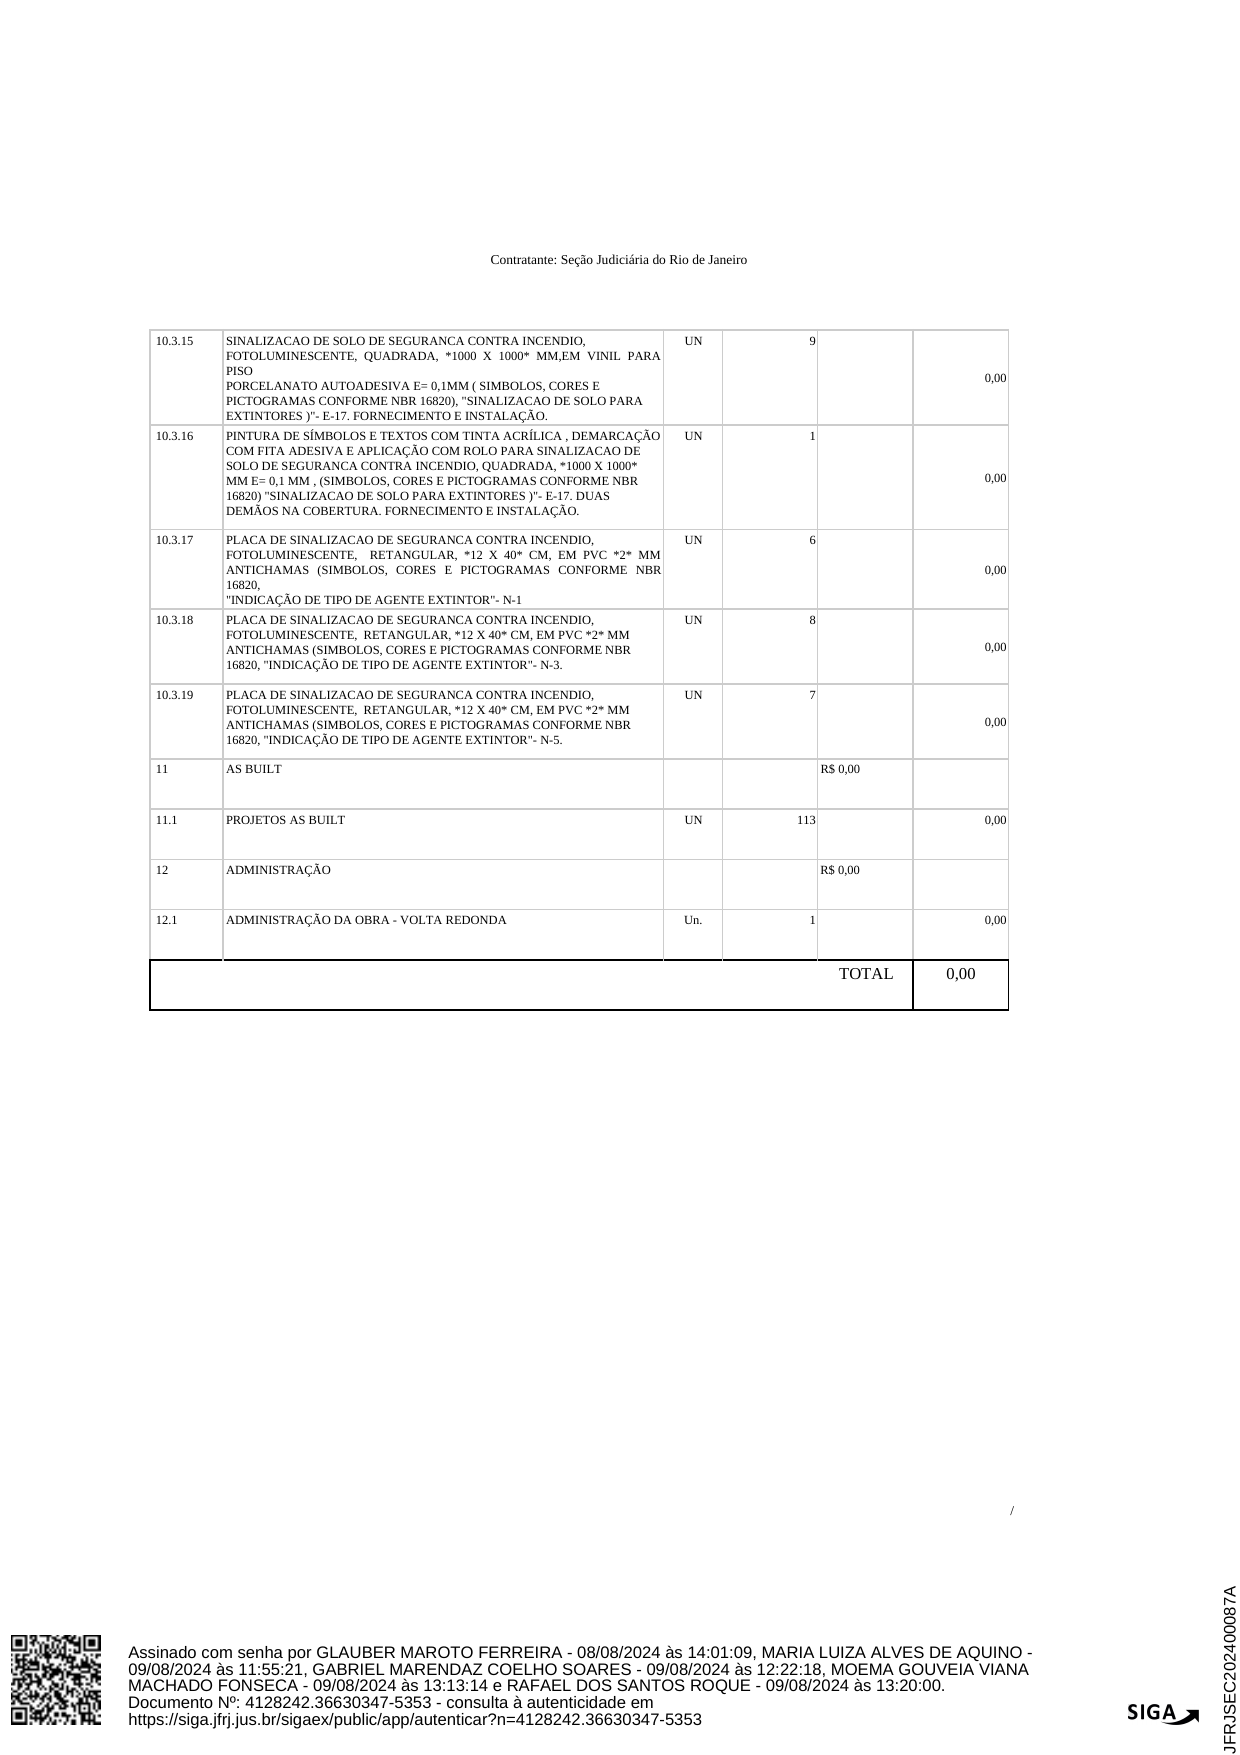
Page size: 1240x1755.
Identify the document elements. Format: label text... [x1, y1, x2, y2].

table_cell PLACA DE SINALIZACAO DE SEGURANCA CONTRA INCENDIO, FOTOLUMINESCENTE, RETANGULAR, *12 X 40* CM, EM PVC *2* MM ANTICHAMAS (SIMBOLOS, CORES E PICTOGRAMAS CONFORME NBR 16820, "INDICAÇÃO DE TIPO DE AGENTE EXTINTOR"- N-5. [224, 685, 663, 758]
table_cell 12 [151, 860, 222, 909]
table_cell [664, 860, 722, 909]
table_cell UN [664, 530, 722, 608]
table_cell 11 [151, 760, 222, 808]
table_cell 0,00 [914, 426, 1008, 528]
table_cell [914, 860, 1008, 909]
table_cell [914, 760, 1008, 808]
table_cell PLACA DE SINALIZACAO DE SEGURANCA CONTRA INCENDIO, FOTOLUMINESCENTE, RETANGULAR, *12 X 40* CM, EM PVC *2* MM ANTICHAMAS (SIMBOLOS, CORES E PICTOGRAMAS CONFORME NBR 16820, "INDICAÇÃO DE TIPO DE AGENTE EXTINTOR"- N-3. [224, 610, 663, 683]
table_cell 11.1 [151, 810, 222, 858]
table_cell [818, 426, 912, 528]
table_cell ADMINISTRAÇÃO DA OBRA - VOLTA REDONDA [224, 910, 663, 959]
table_cell 1 [723, 910, 817, 959]
table_cell 0,00 [914, 685, 1008, 758]
table_cell 7 [723, 685, 817, 758]
table_cell 8 [723, 610, 817, 683]
table_cell PINTURA DE SÍMBOLOS E TEXTOS COM TINTA ACRÍLICA , DEMARCAÇÃO COM FITA ADESIVA E APLICAÇÃO COM ROLO PARA SINALIZACAO DE SOLO DE SEGURANCA CONTRA INCENDIO, QUADRADA, *1000 X 1000* MM E= 0,1 MM , (SIMBOLOS, CORES E PICTOGRAMAS CONFORME NBR 16820) "SINALIZACAO DE SOLO PARA EXTINTORES )"- E-17. DUAS DEMÃOS NA COBERTURA. FORNECIMENTO E INSTALAÇÃO. [224, 426, 663, 528]
table_cell [818, 530, 912, 608]
table_cell [723, 860, 817, 909]
table_cell 1 [723, 426, 817, 528]
table_header SINALIZACAO DE SOLO DE SEGURANCA CONTRA INCENDIO, FOTOLUMINESCENTE, QUADRADA, *1000 X 1000* MM,EM VINIL PARA PISO PORCELANATO AUTOADESIVA E= 0,1MM ( SIMBOLOS, CORES E PICTOGRAMAS CONFORME NBR 16820), "SINALIZACAO DE SOLO PARA EXTINTORES )"- E-17. FORNECIMENTO E INSTALAÇÃO. [224, 331, 663, 424]
table_cell [818, 610, 912, 683]
table_cell UN [664, 610, 722, 683]
table_cell PLACA DE SINALIZACAO DE SEGURANCA CONTRA INCENDIO, FOTOLUMINESCENTE, RETANGULAR, *12 X 40* CM, EM PVC *2* MM ANTICHAMAS (SIMBOLOS, CORES E PICTOGRAMAS CONFORME NBR 16820, "INDICAÇÃO DE TIPO DE AGENTE EXTINTOR"- N-1 [224, 530, 663, 608]
table_header 9 [723, 331, 817, 424]
table_cell [723, 760, 817, 808]
table_cell 10.3.19 [151, 685, 222, 758]
table_cell 10.3.16 [151, 426, 222, 528]
table_cell R$ 0,00 [818, 760, 912, 808]
table_cell PROJETOS AS BUILT [224, 810, 663, 858]
table_cell [664, 760, 722, 808]
table_cell 0,00 [914, 961, 1008, 1009]
table_header 10.3.15 [151, 331, 222, 424]
table_cell 0,00 [914, 610, 1008, 683]
table_cell 0,00 [914, 910, 1008, 959]
table_cell [151, 961, 223, 1009]
table_cell ADMINISTRAÇÃO [224, 860, 663, 909]
table_header [818, 331, 912, 424]
table_cell Un. [664, 910, 722, 959]
table_cell 0,00 [914, 530, 1008, 608]
table_cell [223, 961, 663, 1009]
table_cell AS BUILT [224, 760, 663, 808]
table_cell 113 [723, 810, 817, 858]
table_cell UN [664, 426, 722, 528]
table_header UN [664, 331, 722, 424]
table_cell [664, 961, 722, 1009]
table_cell UN [664, 810, 722, 858]
table_cell 10.3.18 [151, 610, 222, 683]
table_cell [818, 810, 912, 858]
table_cell 6 [723, 530, 817, 608]
table_cell [818, 685, 912, 758]
table_header 0,00 [914, 331, 1008, 424]
table_cell 0,00 [914, 810, 1008, 858]
table_cell R$ 0,00 [818, 860, 912, 909]
table_cell [818, 910, 912, 959]
table_cell 10.3.17 [151, 530, 222, 608]
table_cell 12.1 [151, 910, 222, 959]
table_cell UN [664, 685, 722, 758]
table_cell TOTAL [722, 961, 912, 1009]
